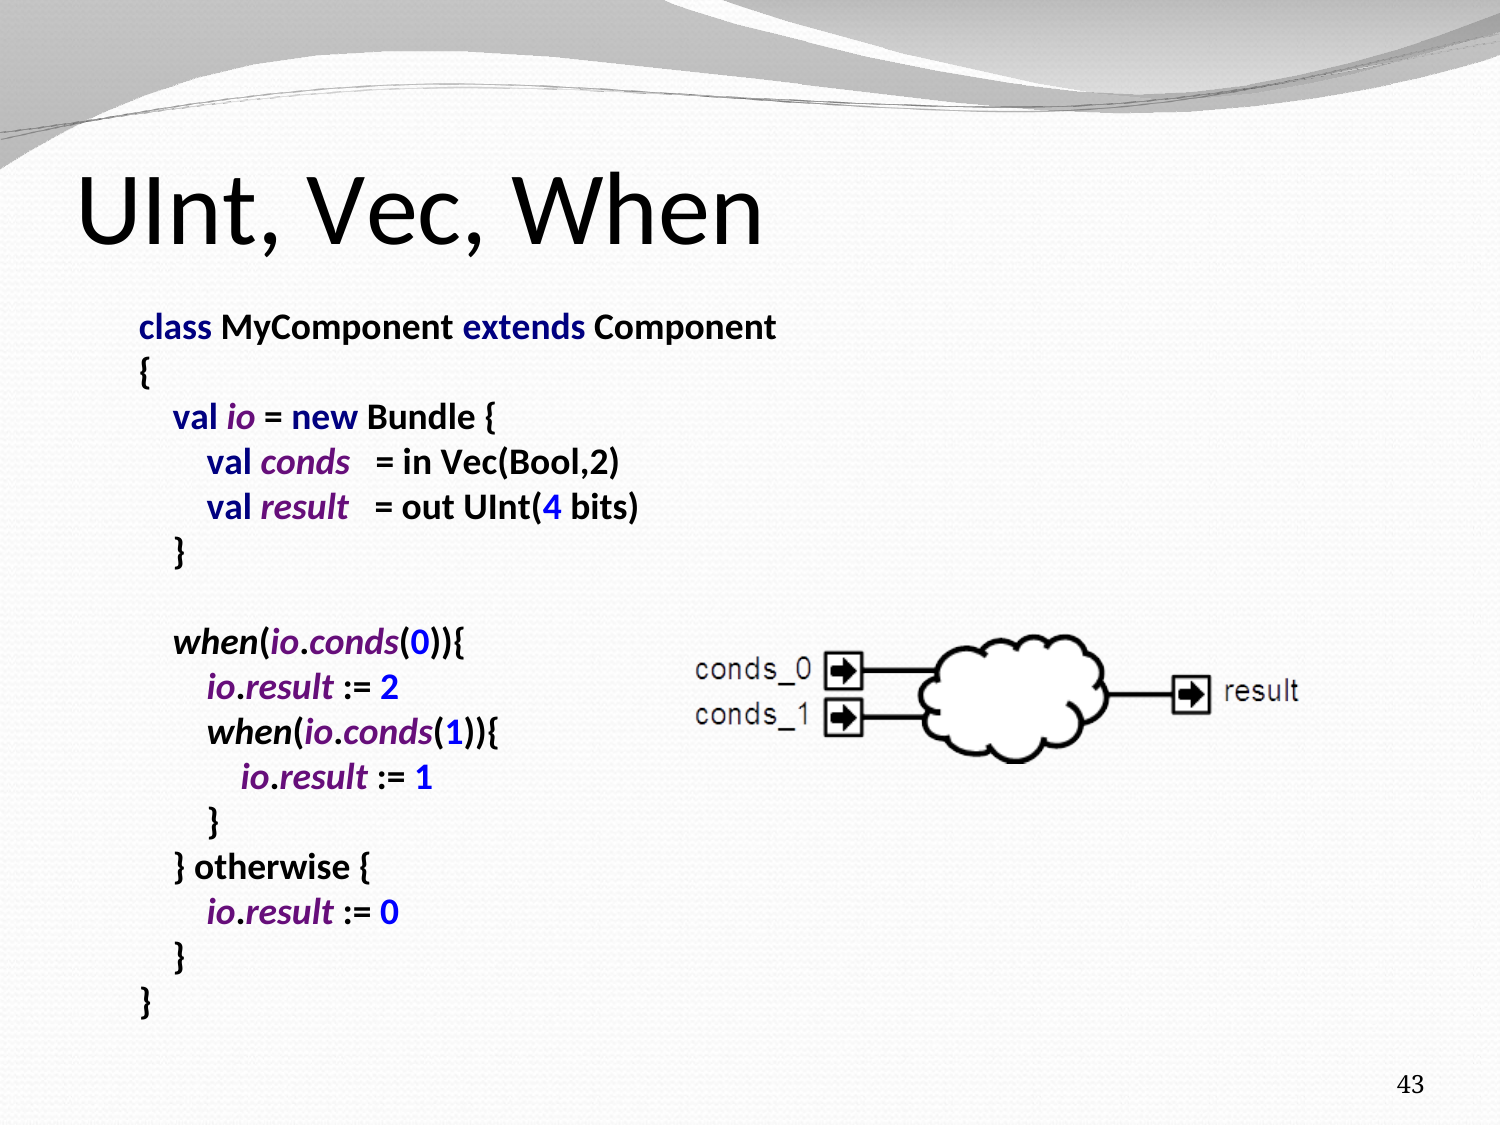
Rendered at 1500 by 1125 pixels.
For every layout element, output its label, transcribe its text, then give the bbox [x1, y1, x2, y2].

title UInt, Vec, When [75, 78, 1426, 266]
text_box class MyComponent extends Component { val io = new Bundle { val conds = in Vec(Bool,2) val result = out UInt(4 bits) } when(io.conds(0)){ io.result := 2 when(io.conds(1)){ io.result := 1 } } otherwise { io.result := 0 } } [123, 294, 804, 1030]
text_box [1299, 1042, 1426, 1103]
picture [0, 0, 1500, 1125]
